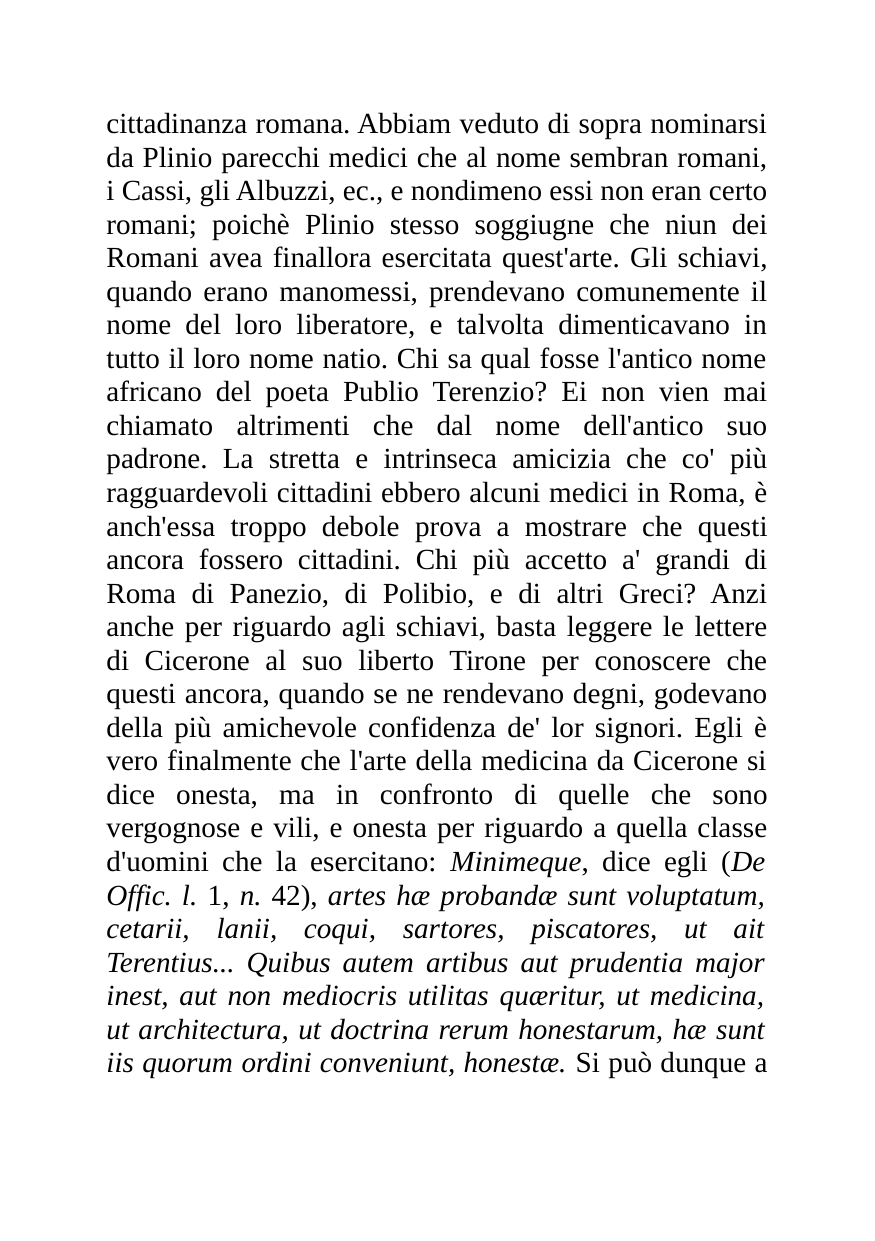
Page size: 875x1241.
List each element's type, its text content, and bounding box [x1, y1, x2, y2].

text cittadinanza romana. Abbiam veduto di sopra nominarsi da Plinio parecchi medici che al nome sembran romani, i Cassi, gli Albuzzi, ec., e nondimeno essi non eran certo romani; poichè Plinio stesso soggiugne che niun dei Romani avea finallora esercitata quest'arte. Gli schiavi, quando erano manomessi, prendevano comunemente il nome del loro liberatore, e talvolta dimenticavano in tutto il loro nome natio. Chi sa qual fosse l'antico nome africano del poeta Publio Terenzio? Ei non vien mai chiamato altrimenti che dal nome dell'antico suo padrone. La stretta e intrinseca amicizia che co' più ragguardevoli cittadini ebbero alcuni medici in Roma, è anch'essa troppo debole prova a mostrare che questi ancora fossero cittadini. Chi più accetto a' grandi di Roma di Panezio, di Polibio, e di altri Greci? Anzi anche per riguardo agli schiavi, basta leggere le lettere di Cicerone al suo liberto Tirone per conoscere che questi ancora, quando se ne rendevano degni, godevano della più amichevole confidenza de' lor signori. Egli è vero finalmente che l'arte della medicina da Cicerone si dice onesta, ma in confronto di quelle che sono vergognose e vili, e onesta per riguardo a quella classe d'uomini che la esercitano: Minimeque, dice egli (De Offic. l. 1, n. 42), artes hæ probandæ sunt voluptatum, cetarii, lanii, coqui, sartores, piscatores, ut ait Terentius... Quibus autem artibus aut prudentia major inest, aut non mediocris utilitas quæritur, ut medicina, ut architectura, ut doctrina rerum honestarum, hæ sunt iis quorum ordini conveniunt, honestæ. Si può dunque a [106, 106, 768, 1079]
